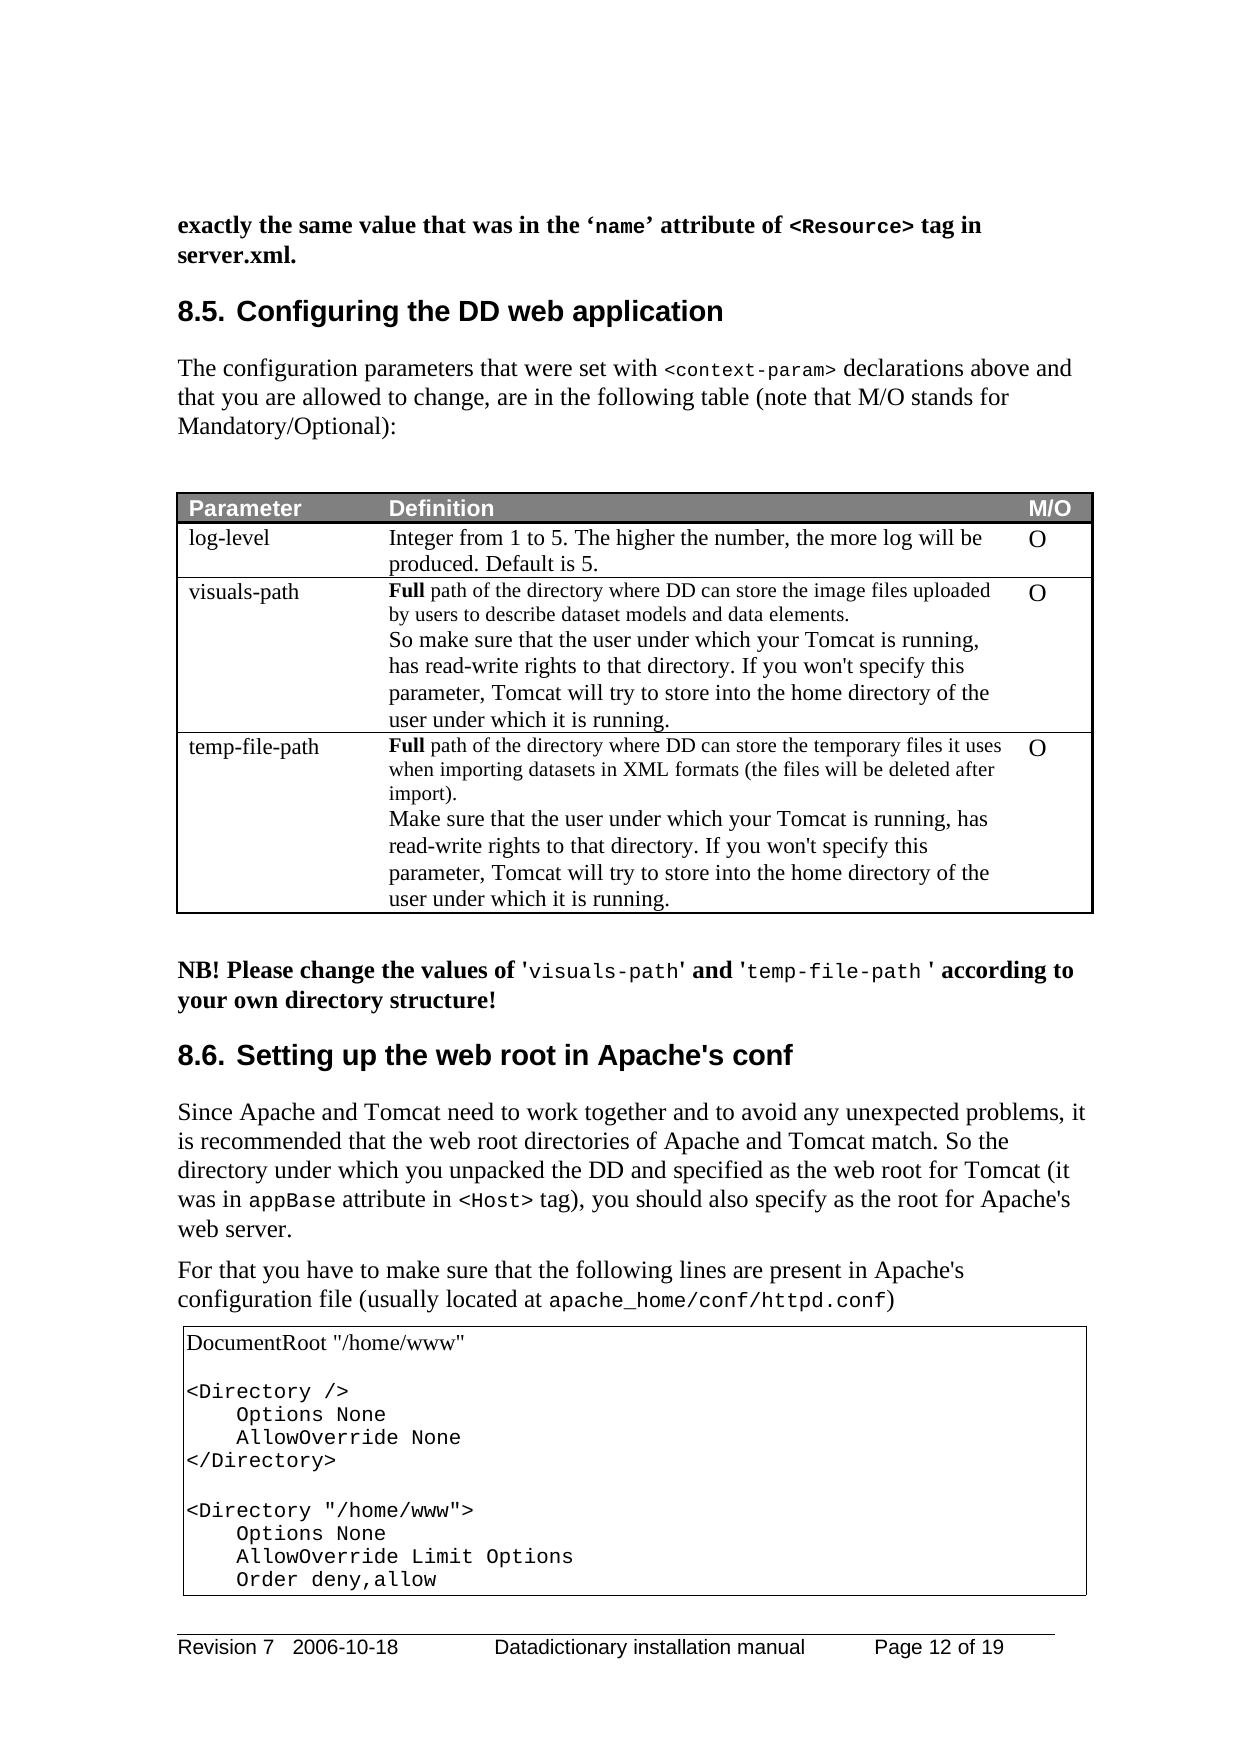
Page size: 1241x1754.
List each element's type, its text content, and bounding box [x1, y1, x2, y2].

subtitle Setting up the web root in Apache's conf [177, 1038, 1092, 1072]
table_cell temp-file-path [178, 733, 377, 912]
table_cell Full path of the directory where DD can store the temporary files it uses when importing datasets in XML formats (the files will be deleted after import). Make sure that the user under which your Tomcat is running, has read-write rights to that directory. If you won't specify this parameter, Tomcat will try to store into the home directory of the user under which it is running. [377, 733, 1017, 912]
text Options None [184, 1520, 1086, 1543]
table_cell Full path of the directory where DD can store the image files uploaded by users to describe dataset models and data elements. So make sure that the user under which your Tomcat is running, has read-write rights to that directory. If you won't specify this parameter, Tomcat will try to store into the home directory of the user under which it is running. [377, 578, 1017, 732]
table_cell O [1017, 524, 1091, 577]
text </Directory> [184, 1448, 1086, 1474]
text Since Apache and Tomcat need to work together and to avoid any unexpected problems, it is recommended that the web root directories of Apache and Tomcat match. So the directory under which you unpacked the DD and specified as the web root for Tomcat (it was in appBase attribute in <Host> tag), you should also specify as the root for Apache's web server. [177, 1097, 1092, 1243]
table_header Definition [377, 494, 1017, 521]
table_cell visuals-path [178, 578, 377, 732]
text For that you have to make sure that the following lines are present in Apache's configuration file (usually located at apache_home/conf/httpd.conf) [177, 1255, 1092, 1314]
text AllowOverride Limit Options [184, 1543, 1086, 1566]
table_cell log-level [178, 524, 377, 577]
table_cell O [1017, 733, 1091, 912]
text Order deny,allow [184, 1566, 1086, 1595]
text DocumentRoot "/home/www" [184, 1327, 1086, 1355]
text Options None [184, 1402, 1086, 1425]
text AllowOverride None [184, 1425, 1086, 1448]
text <Directory "/home/www"> [184, 1497, 1086, 1520]
table_header M/O [1017, 494, 1091, 521]
text NB! Please change the values of 'visuals-path' and 'temp-file-path ' according to your own directory structure! [177, 954, 1092, 1013]
table_header Parameter [178, 494, 377, 521]
text exactly the same value that was in the ‘name’ attribute of <Resource> tag in server.xml. [177, 210, 1092, 269]
text The configuration parameters that were set with <context-param> declarations above and that you are allowed to change, are in the following table (note that M/O stands for Mandatory/Optional): [177, 352, 1092, 440]
text <Directory /> [184, 1379, 1086, 1402]
subtitle Configuring the DD web application [177, 294, 1092, 328]
table_cell O [1017, 578, 1091, 732]
table_cell Integer from 1 to 5. The higher the number, the more log will be produced. Default is 5. [377, 524, 1017, 577]
